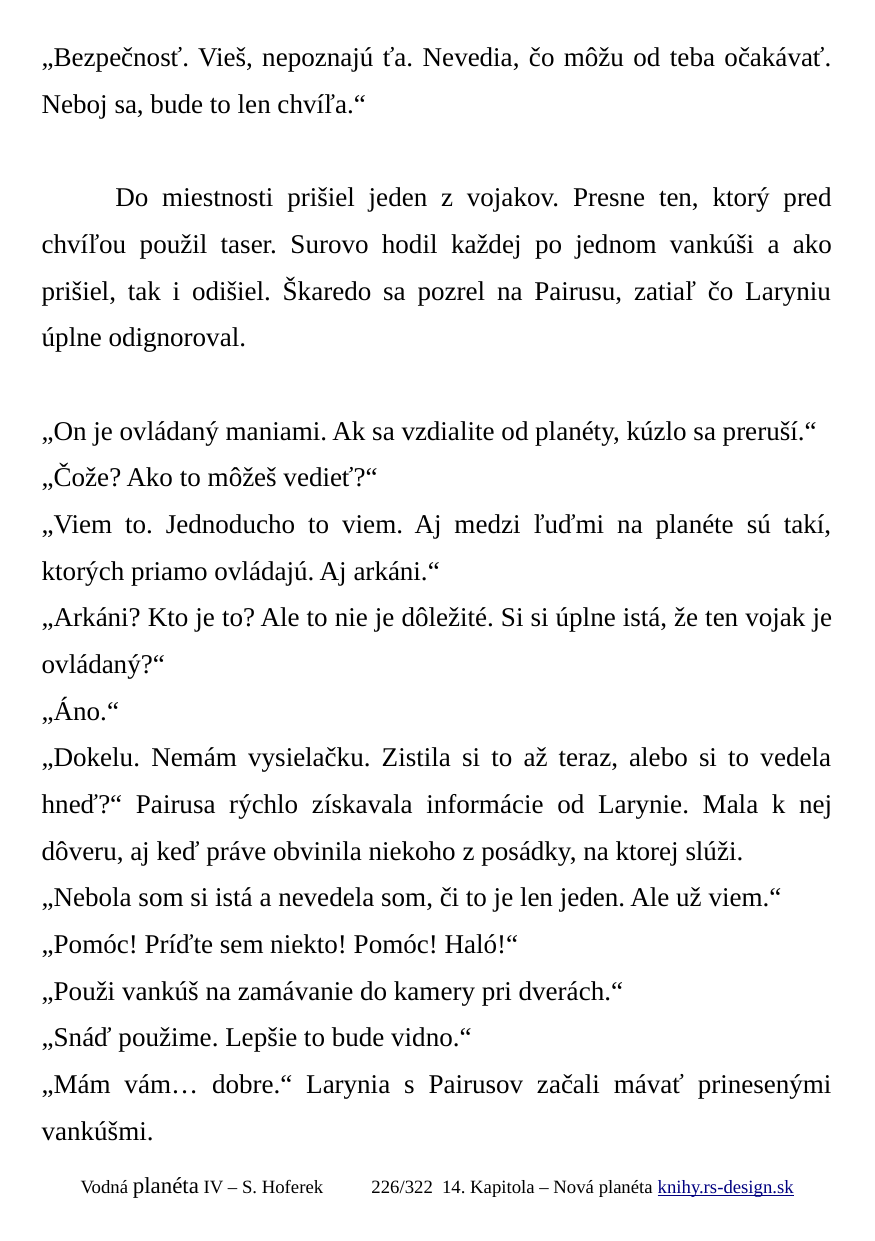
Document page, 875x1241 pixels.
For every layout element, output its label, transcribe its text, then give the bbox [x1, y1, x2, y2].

text „Snáď použime. Lepšie to bude vidno.“ [41, 1021, 833, 1052]
text „Čože? Ako to môžeš vedieť?“ [41, 461, 833, 492]
text „Áno.“ [41, 695, 833, 726]
text „Dokelu. Nemám vysielačku. Zistila si to až teraz, alebo si to vedela hneď?“ Pairusa rýchlo získavala informácie od Larynie. Mala k nej dôveru, aj keď práve obvinila niekoho z posádky, na ktorej slúži. [41, 741, 833, 866]
text „Použi vankúš na zamávanie do kamery pri dverách.“ [41, 975, 833, 1006]
text „Pomóc! Príďte sem niekto! Pomóc! Haló!“ [41, 928, 833, 959]
text „Nebola som si istá a nevedela som, či to je len jeden. Ale už viem.“ [41, 881, 833, 912]
text „Arkáni? Kto je to? Ale to nie je dôležité. Si si úplne istá, že ten vojak je ovládaný?“ [41, 601, 833, 679]
text „Viem to. Jednoducho to viem. Aj medzi ľuďmi na planéte sú takí, ktorých priamo ovládajú. Aj arkáni.“ [41, 508, 833, 586]
text „Mám vám… dobre.“ Larynia s Pairusov začali mávať prinesenými vankúšmi. [41, 1068, 833, 1146]
text Do miestnosti prišiel jeden z vojakov. Presne ten, ktorý pred chvíľou použil taser. Surovo hodil každej po jednom vankúši a ako prišiel, tak i odišiel. Škaredo sa pozrel na Pairusu, zatiaľ čo Laryniu úplne odignoroval. [41, 181, 833, 352]
text „On je ovládaný maniami. Ak sa vzdialite od planéty, kúzlo sa preruší.“ [41, 415, 833, 446]
text „Bezpečnosť. Vieš, nepoznajú ťa. Nevedia, čo môžu od teba očakávať. Neboj sa, bude to len chvíľa.“ [41, 41, 833, 119]
